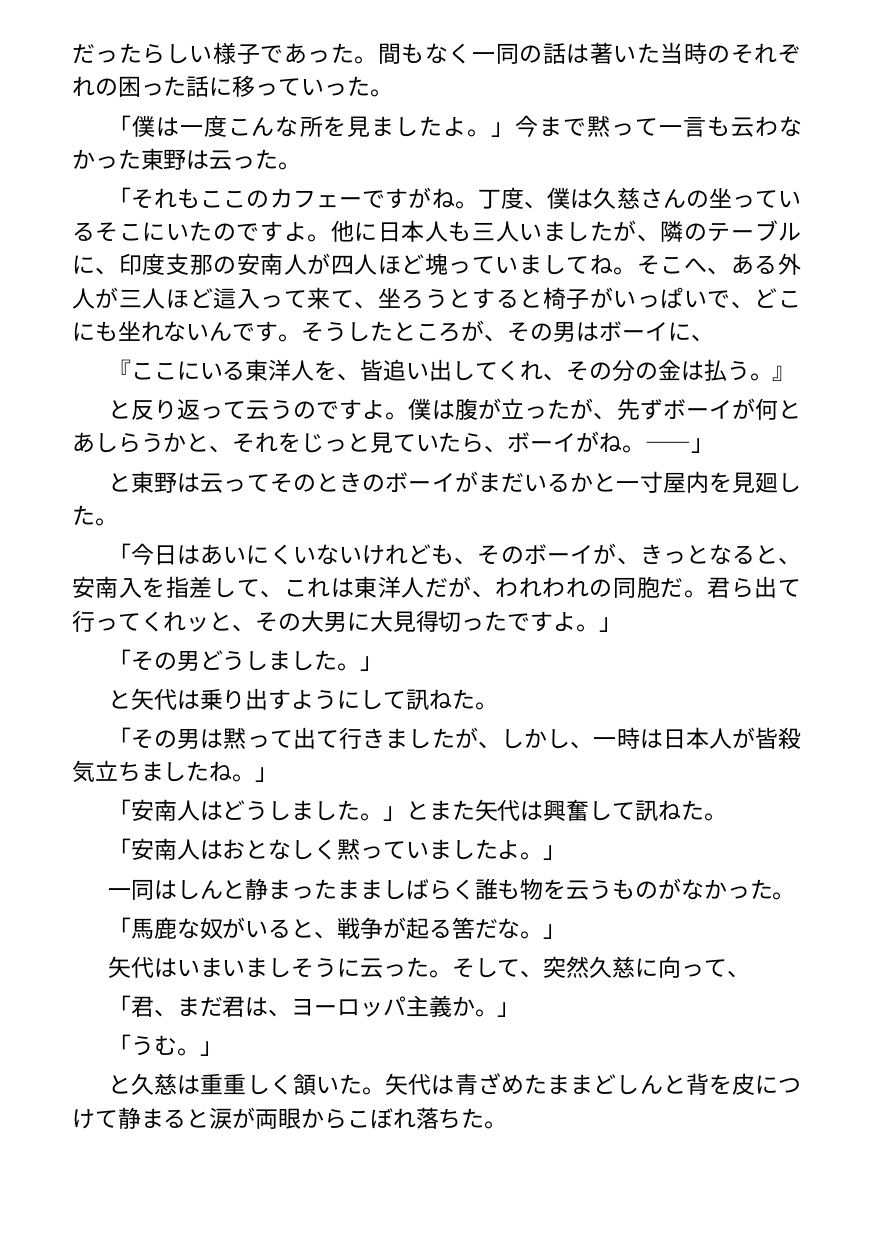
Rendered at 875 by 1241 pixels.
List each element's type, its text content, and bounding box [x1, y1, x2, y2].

text 「それもここのカフェーですがね。丁度、僕は久慈さんの坐っているそこにいたのですよ。他に日本人も三人いましたが、隣のテーブルに、印度支那の安南人が四人ほど塊っていましてね。そこへ、ある外人が三人ほど這入って来て、坐ろうとすると椅子がいっぱいで、どこにも坐れないんです。そうしたところが、その男はボーイに、 [72, 181, 802, 347]
text と東野は云ってそのときのボーイがまだいるかと一寸屋内を見廻した。 [72, 464, 802, 531]
text と久慈は重重しく頷いた。矢代は青ざめたままどしんと背を皮につけて静まると涙が両眼からこぼれ落ちた。 [72, 1067, 802, 1134]
text と反り返って云うのですよ。僕は腹が立ったが、先ずボーイが何とあしらうかと、それをじっと見ていたら、ボーイがね。――」 [72, 392, 802, 458]
text 「君、まだ君は、ヨーロッパ主義か。」 [72, 989, 802, 1022]
text 「馬鹿な奴がいると、戦争が起る筈だな。」 [72, 911, 802, 944]
text 「安南人はどうしました。」とまた矢代は興奮して訊ねた。 [72, 793, 802, 826]
text 「僕は一度こんな所を見ましたよ。」今まで黙って一言も云わなかった東野は云った。 [72, 108, 802, 175]
text 「その男は黙って出て行きましたが、しかし、一時は日本人が皆殺気立ちましたね。」 [72, 721, 802, 787]
text と矢代は乗り出すようにして訊ねた。 [72, 682, 802, 715]
text 矢代はいまいましそうに云った。そして、突然久慈に向って、 [72, 950, 802, 983]
text 「その男どうしました。」 [72, 642, 802, 676]
text 『ここにいる東洋人を、皆追い出してくれ、その分の金は払う。』 [72, 353, 802, 386]
text 一同はしんと静まったまましばらく誰も物を云うものがなかった。 [72, 872, 802, 905]
text 「うむ。」 [72, 1028, 802, 1061]
text だったらしい様子であった。間もなく一同の話は著いた当時のそれぞれの困った話に移っていった。 [72, 36, 802, 102]
text 「今日はあいにくいないけれども、そのボーイが、きっとなると、安南入を指差して、これは東洋人だが、われわれの同胞だ。君ら出て行ってくれッと、その大男に大見得切ったですよ。」 [72, 537, 802, 637]
text 「安南人はおとなしく黙っていましたよ。」 [72, 832, 802, 866]
